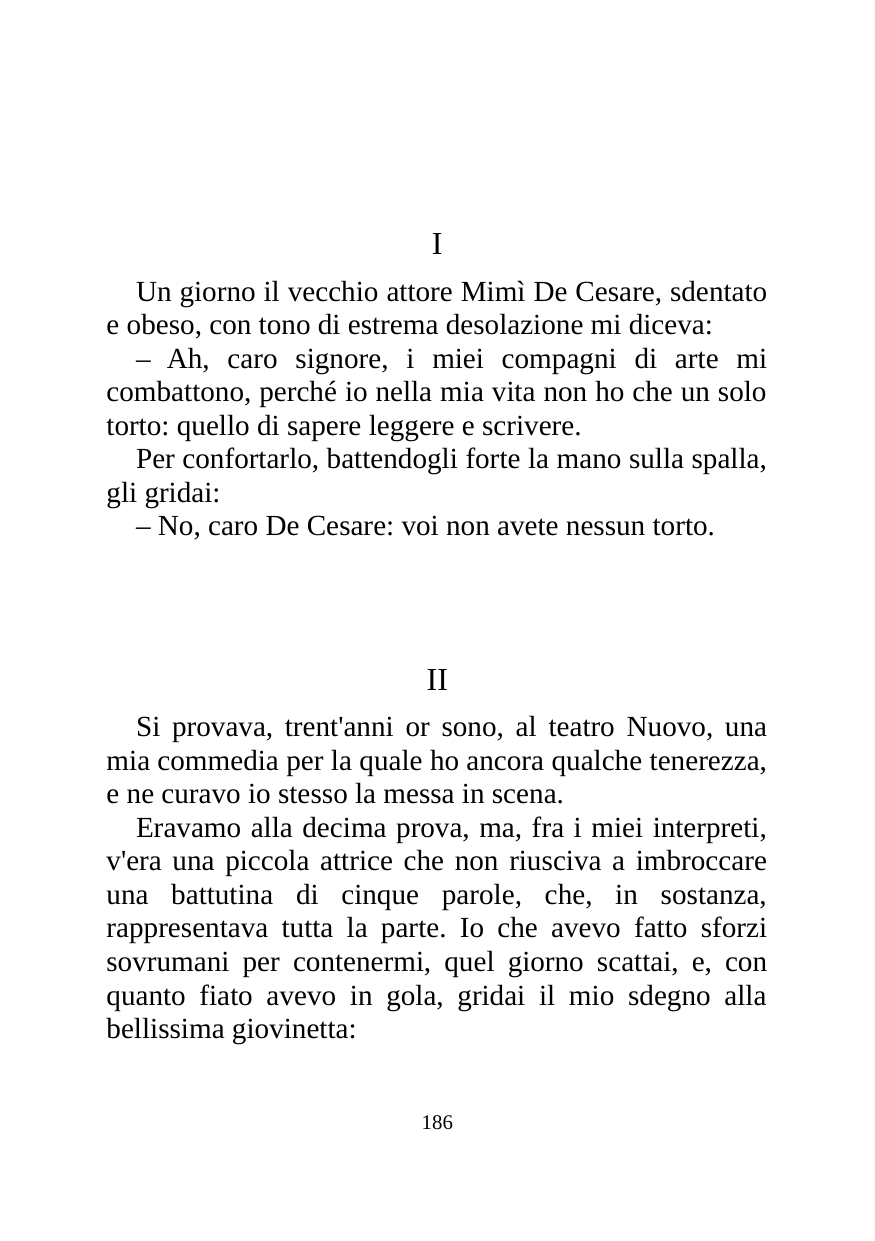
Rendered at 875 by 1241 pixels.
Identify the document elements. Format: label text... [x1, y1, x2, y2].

text Per confortarlo, battendogli forte la mano sulla spalla, gli gridai: [106, 441, 768, 508]
text – No, caro De Cesare: voi non avete nessun torto. [106, 508, 768, 542]
text Eravamo alla decima prova, ma, fra i miei interpreti, v'era una piccola attrice che non riusciva a imbroccare una battutina di cinque parole, che, in sostanza, rappresentava tutta la parte. Io che avevo fatto sforzi sovrumani per contenermi, quel giorno scattai, e, con quanto fiato avevo in gola, gridai il mio sdegno alla bellissima giovinetta: [106, 810, 768, 1045]
subtitle II [106, 660, 768, 697]
text – Ah, caro signore, i miei compagni di arte mi combattono, perché io nella mia vita non ho che un solo torto: quello di sapere leggere e scrivere. [106, 341, 768, 441]
text Si provava, trent'anni or sono, al teatro Nuovo, una mia commedia per la quale ho ancora qualche tenerezza, e ne curavo io stesso la messa in scena. [106, 709, 768, 810]
subtitle I [106, 224, 768, 261]
text Un giorno il vecchio attore Mimì De Cesare, sdentato e obeso, con tono di estrema desolazione mi diceva: [106, 274, 768, 341]
